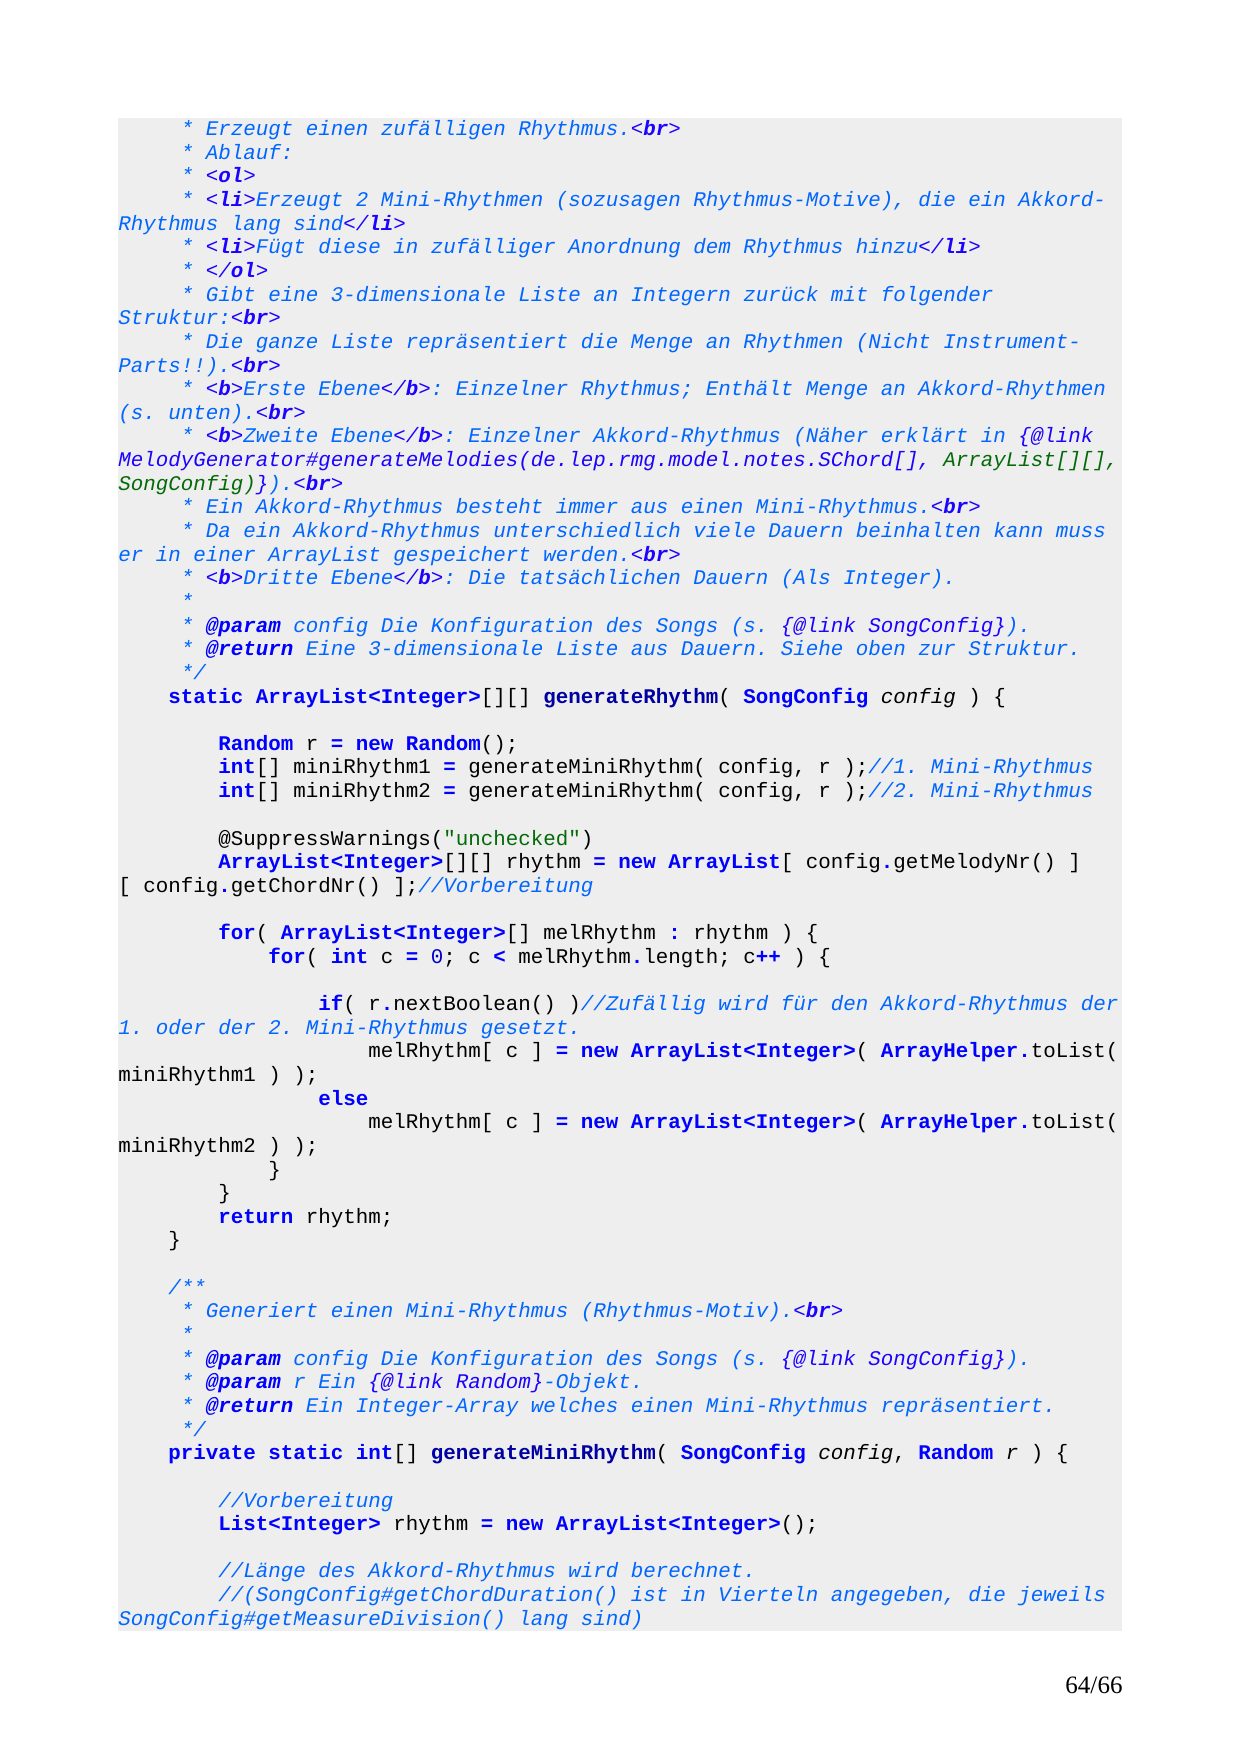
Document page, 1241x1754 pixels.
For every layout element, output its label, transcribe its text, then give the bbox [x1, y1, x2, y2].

text return rhythm; [118, 1206, 1122, 1229]
text * Generiert einen Mini-Rhythmus (Rhythmus-Motiv).<br> [118, 1300, 1122, 1324]
text ArrayList<Integer>[][] rhythm = new ArrayList[ config.getMelodyNr() ][ config.getChordNr() ];//Vorbereitung [118, 851, 1122, 898]
text //Länge des Akkord-Rhythmus wird berechnet. [118, 1561, 1122, 1584]
text * @param r Ein {@link Random}-Objekt. [118, 1371, 1122, 1395]
text * </ol> [118, 260, 1122, 284]
text * @param config Die Konfiguration des Songs (s. {@link SongConfig}). [118, 1348, 1122, 1371]
text * <li>Erzeugt 2 Mini-Rhythmen (sozusagen Rhythmus-Motive), die ein Akkord-Rhythmus lang sind</li> [118, 189, 1122, 236]
text * Ablauf: [118, 142, 1122, 165]
text * Erzeugt einen zufälligen Rhythmus.<br> [118, 118, 1122, 142]
text * @return Eine 3-dimensionale Liste aus Dauern. Siehe oben zur Struktur. [118, 638, 1122, 662]
text if( r.nextBoolean() )//Zufällig wird für den Akkord-Rhythmus der 1. oder der 2. Mini-Rhythmus gesetzt. [118, 993, 1122, 1040]
text } [118, 1158, 1122, 1182]
text Random r = new Random(); [118, 733, 1122, 757]
text //(SongConfig#getChordDuration() ist in Vierteln angegeben, die jeweils SongConfig#getMeasureDivision() lang sind) [118, 1584, 1122, 1631]
text * Ein Akkord-Rhythmus besteht immer aus einen Mini-Rhythmus.<br> [118, 496, 1122, 520]
text * Da ein Akkord-Rhythmus unterschiedlich viele Dauern beinhalten kann muss er in einer ArrayList gespeichert werden.<br> [118, 520, 1122, 567]
text * [118, 1324, 1122, 1348]
text int[] miniRhythm1 = generateMiniRhythm( config, r );//1. Mini-Rhythmus [118, 757, 1122, 780]
text } [118, 1182, 1122, 1206]
text int[] miniRhythm2 = generateMiniRhythm( config, r );//2. Mini-Rhythmus [118, 780, 1122, 804]
text * <b>Erste Ebene</b>: Einzelner Rhythmus; Enthält Menge an Akkord-Rhythmen (s. unten).<br> [118, 378, 1122, 426]
text } [118, 1229, 1122, 1253]
text melRhythm[ c ] = new ArrayList<Integer>( ArrayHelper.toList( miniRhythm1 ) ); [118, 1040, 1122, 1088]
text */ [118, 662, 1122, 686]
text List<Integer> rhythm = new ArrayList<Integer>(); [118, 1513, 1122, 1537]
text melRhythm[ c ] = new ArrayList<Integer>( ArrayHelper.toList( miniRhythm2 ) ); [118, 1111, 1122, 1158]
text for( ArrayList<Integer>[] melRhythm : rhythm ) { [118, 922, 1122, 946]
text //Vorbereitung [118, 1489, 1122, 1513]
text * @param config Die Konfiguration des Songs (s. {@link SongConfig}). [118, 615, 1122, 638]
text */ [118, 1419, 1122, 1442]
text for( int c = 0; c < melRhythm.length; c++ ) { [118, 946, 1122, 969]
text * Gibt eine 3-dimensionale Liste an Integern zurück mit folgender Struktur:<br> [118, 284, 1122, 331]
text else [118, 1088, 1122, 1111]
text * <ol> [118, 165, 1122, 189]
text * <li>Fügt diese in zufälliger Anordnung dem Rhythmus hinzu</li> [118, 236, 1122, 260]
text static ArrayList<Integer>[][] generateRhythm( SongConfig config ) { [118, 686, 1122, 709]
text * <b>Dritte Ebene</b>: Die tatsächlichen Dauern (Als Integer). [118, 567, 1122, 591]
text * @return Ein Integer-Array welches einen Mini-Rhythmus repräsentiert. [118, 1395, 1122, 1419]
text private static int[] generateMiniRhythm( SongConfig config, Random r ) { [118, 1442, 1122, 1466]
text /** [118, 1277, 1122, 1300]
text * Die ganze Liste repräsentiert die Menge an Rhythmen (Nicht Instrument-Parts!!).<br> [118, 331, 1122, 378]
text * <b>Zweite Ebene</b>: Einzelner Akkord-Rhythmus (Näher erklärt in {@link MelodyGenerator#generateMelodies(de.lep.rmg.model.notes.SChord[], ArrayList[][], SongConfig)}).<br> [118, 426, 1122, 496]
text * [118, 591, 1122, 615]
text @SuppressWarnings("unchecked") [118, 827, 1122, 851]
